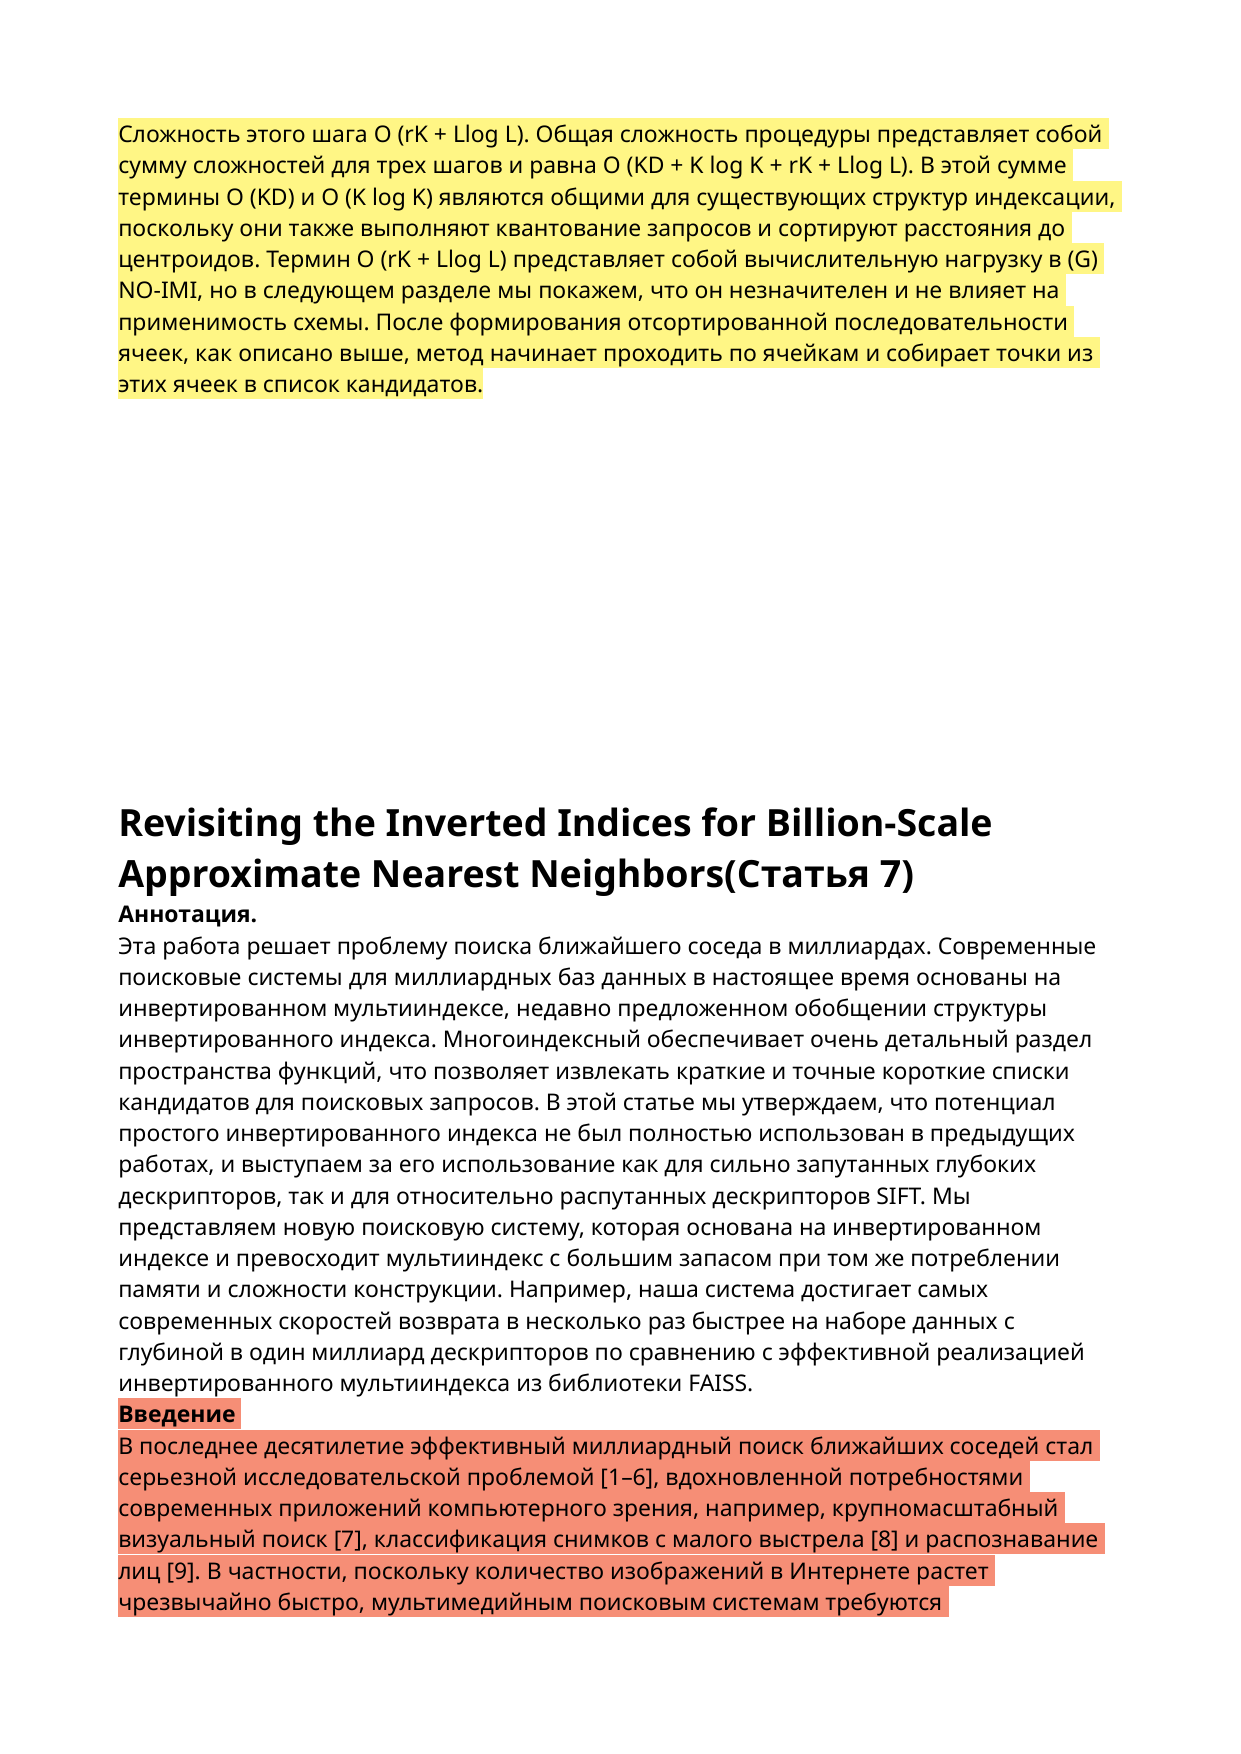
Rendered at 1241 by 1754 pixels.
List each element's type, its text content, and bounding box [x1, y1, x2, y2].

text Сложность этого шага O (rK + Llog L). Общая сложность процедуры представляет собой сумму сложностей для трех шагов и равна O (KD + K log K + rK + Llog L). В этой сумме термины O (KD) и O (K log K) являются общими для существующих структур индексации, поскольку они также выполняют квантование запросов и сортируют расстояния до центроидов. Термин O (rK + Llog L) представляет собой вычислительную нагрузку в (G) NO-IMI, но в следующем разделе мы покажем, что он незначителен и не влияет на применимость схемы. После формирования отсортированной последовательности ячеек, как описано выше, метод начинает проходить по ячейкам и собирает точки из этих ячеек в список кандидатов. [118, 118, 1122, 399]
text Эта работа решает проблему поиска ближайшего соседа в миллиардах. Современные поисковые системы для миллиардных баз данных в настоящее время основаны на инвертированном мультииндексе, недавно предложенном обобщении структуры инвертированного индекса. Многоиндексный обеспечивает очень детальный раздел пространства функций, что позволяет извлекать краткие и точные короткие списки кандидатов для поисковых запросов. В этой статье мы утверждаем, что потенциал простого инвертированного индекса не был полностью использован в предыдущих работах, и выступаем за его использование как для сильно запутанных глубоких дескрипторов, так и для относительно распутанных дескрипторов SIFT. Мы представляем новую поисковую систему, которая основана на инвертированном индексе и превосходит мультииндекс с большим запасом при том же потреблении памяти и сложности конструкции. Например, наша система достигает самых современных скоростей возврата в несколько раз быстрее на наборе данных с глубиной в один миллиард дескрипторов по сравнению с эффективной реализацией инвертированного мультииндекса из библиотеки FAISS. [118, 929, 1122, 1398]
text Введение [118, 1398, 1122, 1429]
text В последнее десятилетие эффективный миллиардный поиск ближайших соседей стал серьезной исследовательской проблемой [1–6], вдохновленной потребностями современных приложений компьютерного зрения, например, крупномасштабный визуальный поиск [7], классификация снимков с малого выстрела [8] и распознавание лиц [9]. В частности, поскольку количество изображений в Интернете растет чрезвычайно быстро, мультимедийным поисковым системам требуются [118, 1429, 1122, 1617]
text Revisiting the Inverted Indices for Billion-Scale Approximate Nearest Neighbors(Статья 7) [118, 796, 1122, 898]
text Аннотация. [118, 898, 1122, 929]
